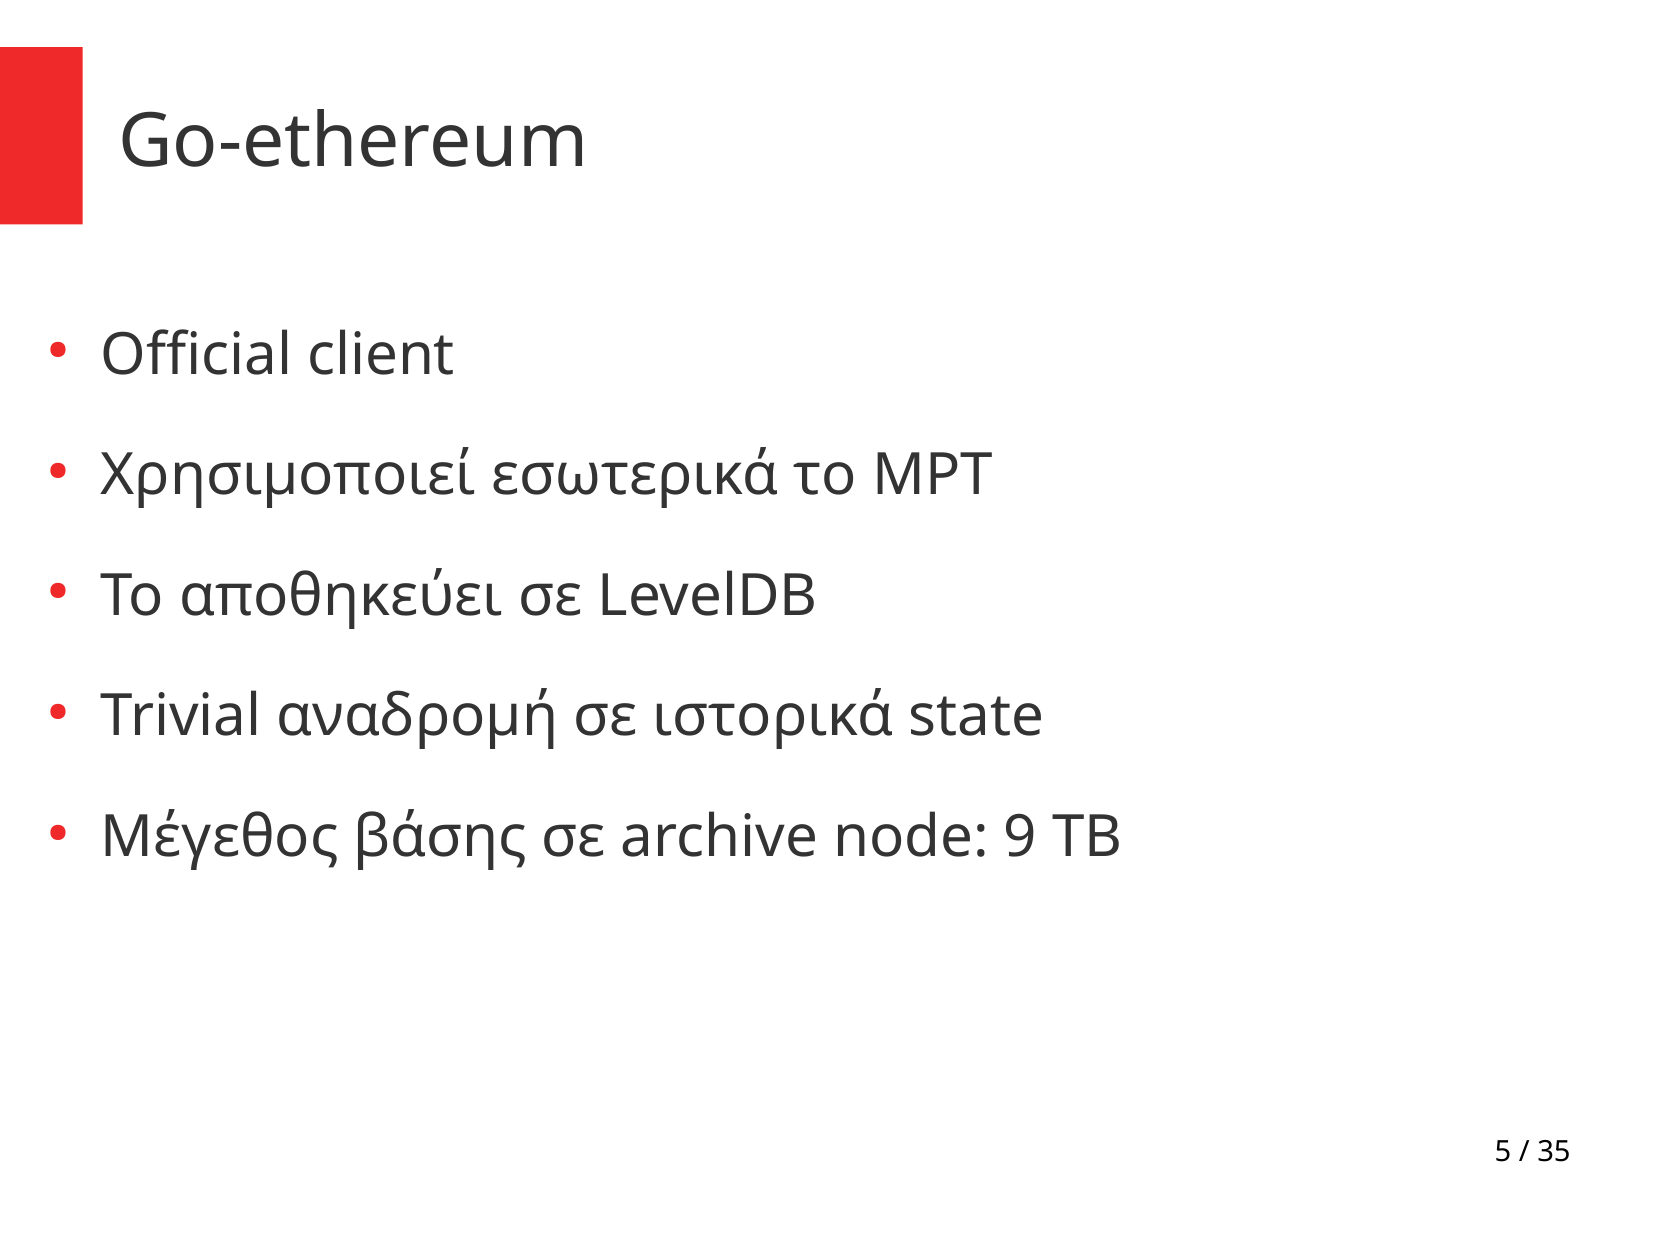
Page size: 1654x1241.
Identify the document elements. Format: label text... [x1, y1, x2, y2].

list Official client Χρησιμοποιεί εσωτερικά το MPT Το αποθηκεύει σε LevelDB Trivial αναδρομή σε ιστορικά state Μέγεθος βάσης σε archive node: 9 TB [30, 300, 1621, 1111]
title Go-ethereum [118, 30, 1571, 245]
